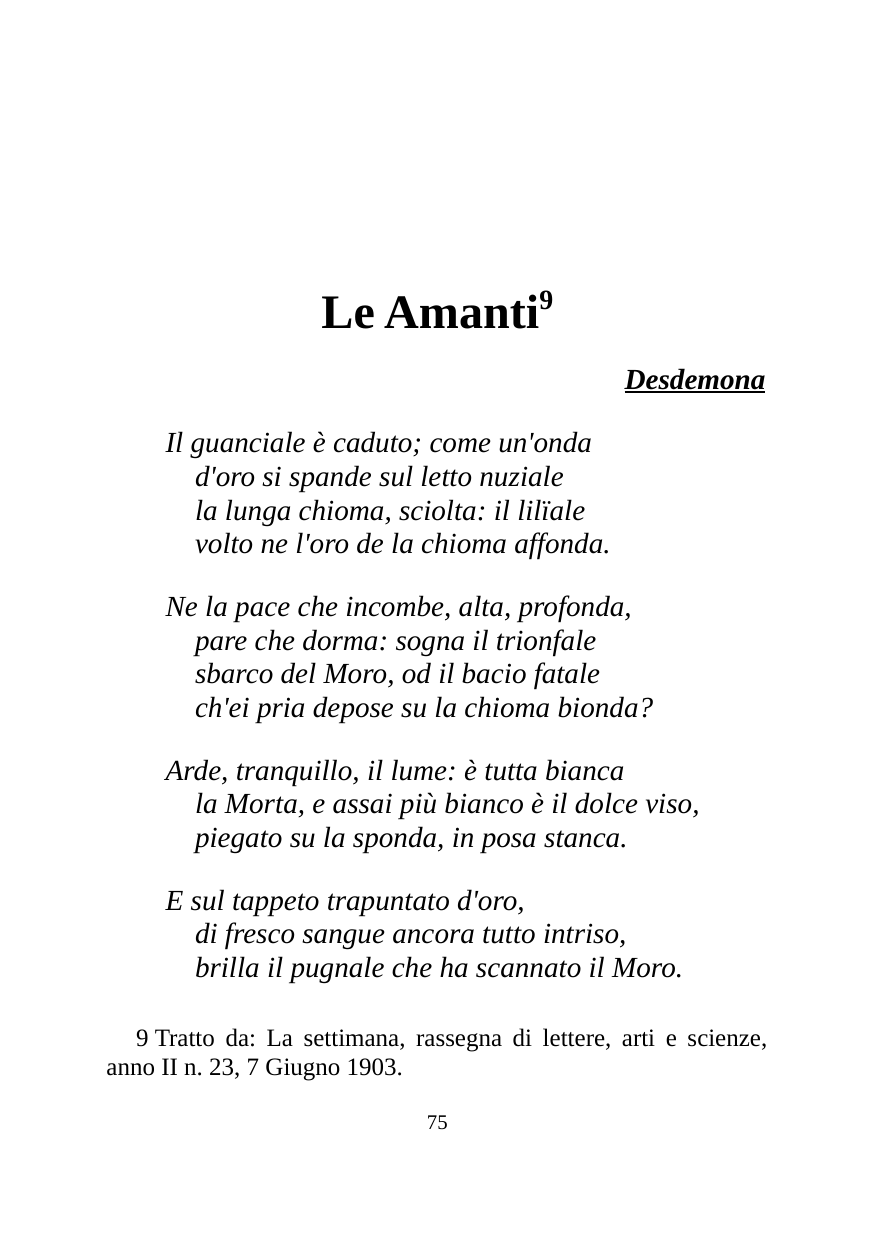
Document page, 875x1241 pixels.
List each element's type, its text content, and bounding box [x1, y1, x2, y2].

text Arde, tranquillo, il lume: è tutta bianca la Morta, e assai più bianco è il dolce viso, piegato su la sponda, in posa stanca. [165, 753, 768, 853]
text Desdemona [106, 362, 768, 396]
text Il guanciale è caduto; come un'onda d'oro si spande sul letto nuziale la lunga chioma, sciolta: il lilïale volto ne l'oro de la chioma affonda. [165, 426, 768, 560]
subtitle Le Amanti [106, 283, 768, 339]
text E sul tappeto trapuntato d'oro, di fresco sangue ancora tutto intriso, brilla il pugnale che ha scannato il Moro. [165, 883, 768, 983]
text Ne la pace che incombe, alta, profonda, pare che dorma: sogna il trionfale sbarco del Moro, od il bacio fatale ch'ei pria depose su la chioma bionda? [165, 589, 768, 723]
text Tratto da: La settimana, rassegna di lettere, arti e scienze, anno II n. 23, 7 Giugno 1903. [106, 1023, 768, 1080]
